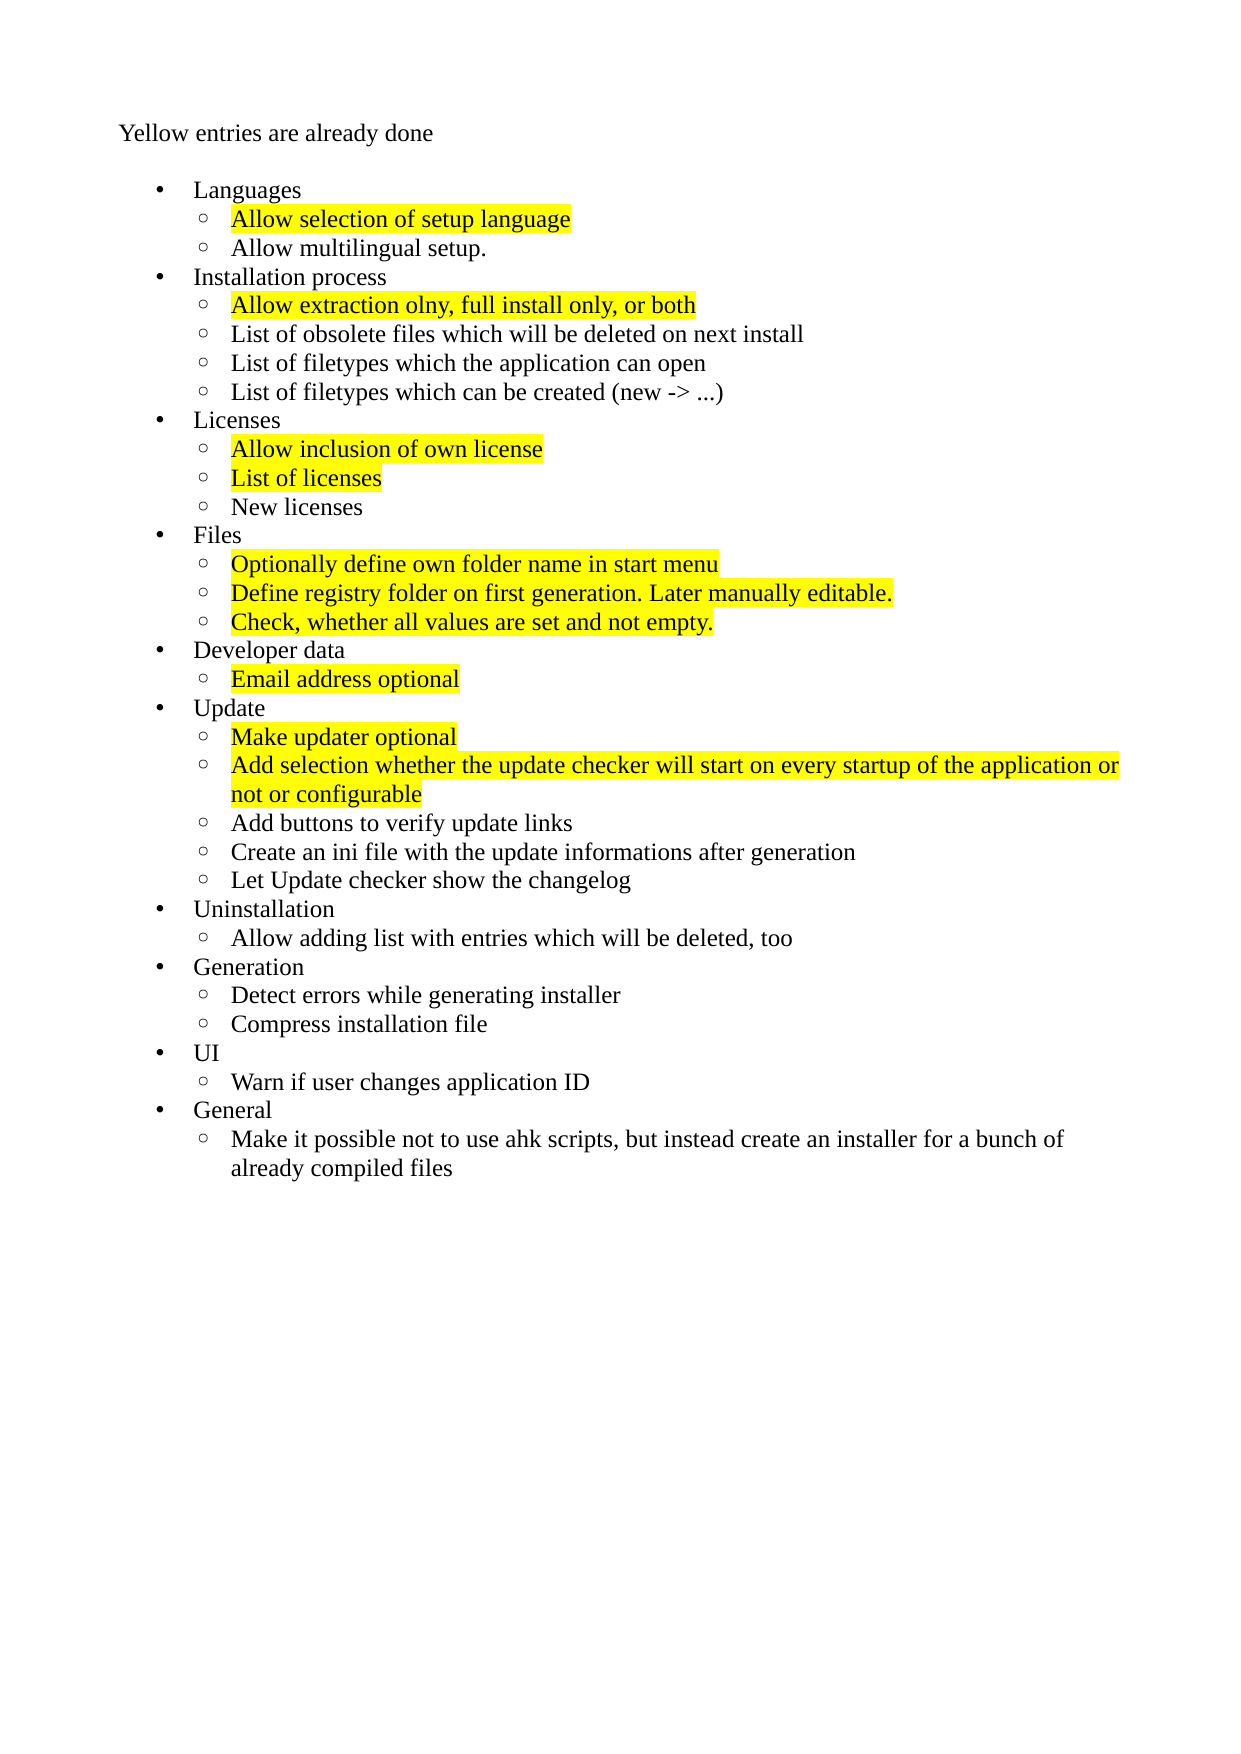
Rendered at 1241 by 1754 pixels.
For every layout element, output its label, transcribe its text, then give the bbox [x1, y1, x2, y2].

list Warn if user changes application ID [193, 1067, 1122, 1096]
list Check, whether all values are set and not empty. [193, 607, 1122, 636]
list Define registry folder on first generation. Later manually editable. [193, 578, 1122, 607]
list List of obsolete files which will be deleted on next install [193, 319, 1122, 348]
text Yellow entries are already done [118, 118, 1122, 147]
list Generation [156, 952, 1122, 981]
list Languages [156, 176, 1122, 204]
list Allow extraction olny, full install only, or both [193, 291, 1122, 319]
list Installation process [156, 262, 1122, 291]
list UI [156, 1038, 1122, 1067]
list List of filetypes which the application can open [193, 348, 1122, 377]
list Files [156, 521, 1122, 549]
list Let Update checker show the changelog [193, 866, 1122, 894]
list Optionally define own folder name in start menu [193, 549, 1122, 578]
list Detect errors while generating installer [193, 981, 1122, 1009]
list Compress installation file [193, 1009, 1122, 1038]
list Allow adding list with entries which will be deleted, too [193, 923, 1122, 952]
list Developer data [156, 636, 1122, 664]
list Create an ini file with the update informations after generation [193, 837, 1122, 866]
list Make it possible not to use ahk scripts, but instead create an installer for a bunch of already compiled files [193, 1124, 1122, 1182]
list List of licenses [193, 463, 1122, 492]
list Allow inclusion of own license [193, 434, 1122, 463]
list Email address optional [193, 664, 1122, 693]
list Update [156, 693, 1122, 722]
list Add selection whether the update checker will start on every startup of the application or not or configurable [193, 751, 1122, 808]
list General [156, 1096, 1122, 1124]
list Make updater optional [193, 722, 1122, 751]
list Allow selection of setup language [193, 204, 1122, 233]
list New licenses [193, 492, 1122, 521]
list Allow multilingual setup. [193, 233, 1122, 262]
list Add buttons to verify update links [193, 808, 1122, 837]
list List of filetypes which can be created (new -> ...) [193, 377, 1122, 406]
list Licenses [156, 406, 1122, 434]
list Uninstallation [156, 894, 1122, 923]
